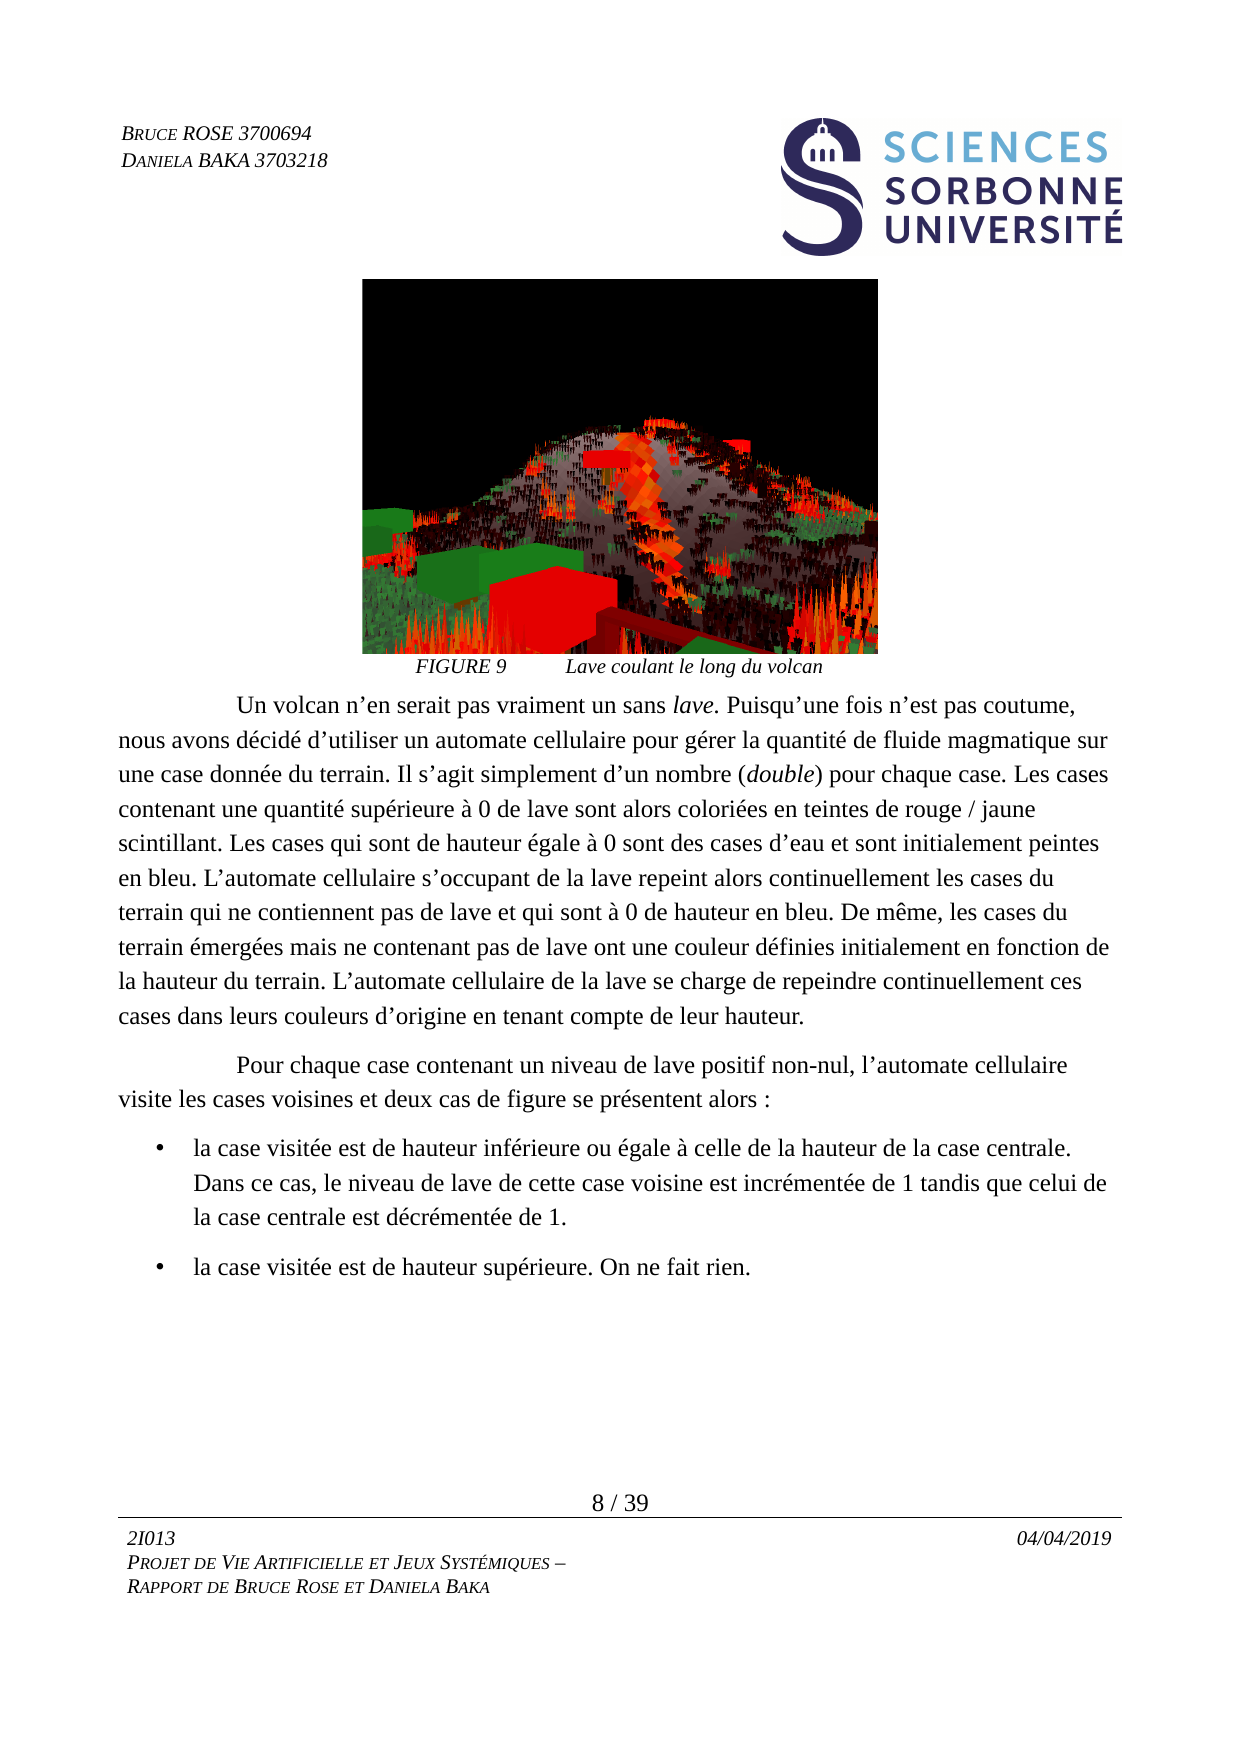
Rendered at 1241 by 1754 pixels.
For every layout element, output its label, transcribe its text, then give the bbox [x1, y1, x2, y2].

picture [781, 118, 1123, 256]
list la case visitée est de hauteur inférieure ou égale à celle de la hauteur de la case centrale. Dans ce cas, le niveau de lave de cette case voisine est incrémentée de 1 tandis que celui de la case centrale est décrémentée de 1. [156, 1133, 1122, 1231]
picture [362, 279, 382, 654]
list la case visitée est de hauteur supérieure. On ne fait rien. [156, 1252, 1122, 1280]
list Lave coulant le long du volcan [118, 654, 1122, 678]
text Pour chaque case contenant un niveau de lave positif non-nul, l’automate cellulaire visite les cases voisines et deux cas de figure se présentent alors : [118, 1050, 1122, 1113]
text Un volcan n’en serait pas vraiment un sans lave. Puisqu’une fois n’est pas coutume, nous avons décidé d’utiliser un automate cellulaire pour gérer la quantité de fluide magmatique sur une case donnée du terrain. Il s’agit simplement d’un nombre (double) pour chaque case. Les cases contenant une quantité supérieure à 0 de lave sont alors coloriées en teintes de rouge / jaune scintillant. Les cases qui sont de hauteur égale à 0 sont des cases d’eau et sont initialement peintes en bleu. L’automate cellulaire s’occupant de la lave repeint alors continuellement les cases du terrain qui ne contiennent pas de lave et qui sont à 0 de hauteur en bleu. De même, les cases du terrain émergées mais ne contenant pas de lave ont une couleur définies initialement en fonction de la hauteur du terrain. L’automate cellulaire de la lave se charge de repeindre continuellement ces cases dans leurs couleurs d’origine en tenant compte de leur hauteur. [118, 691, 1122, 1030]
